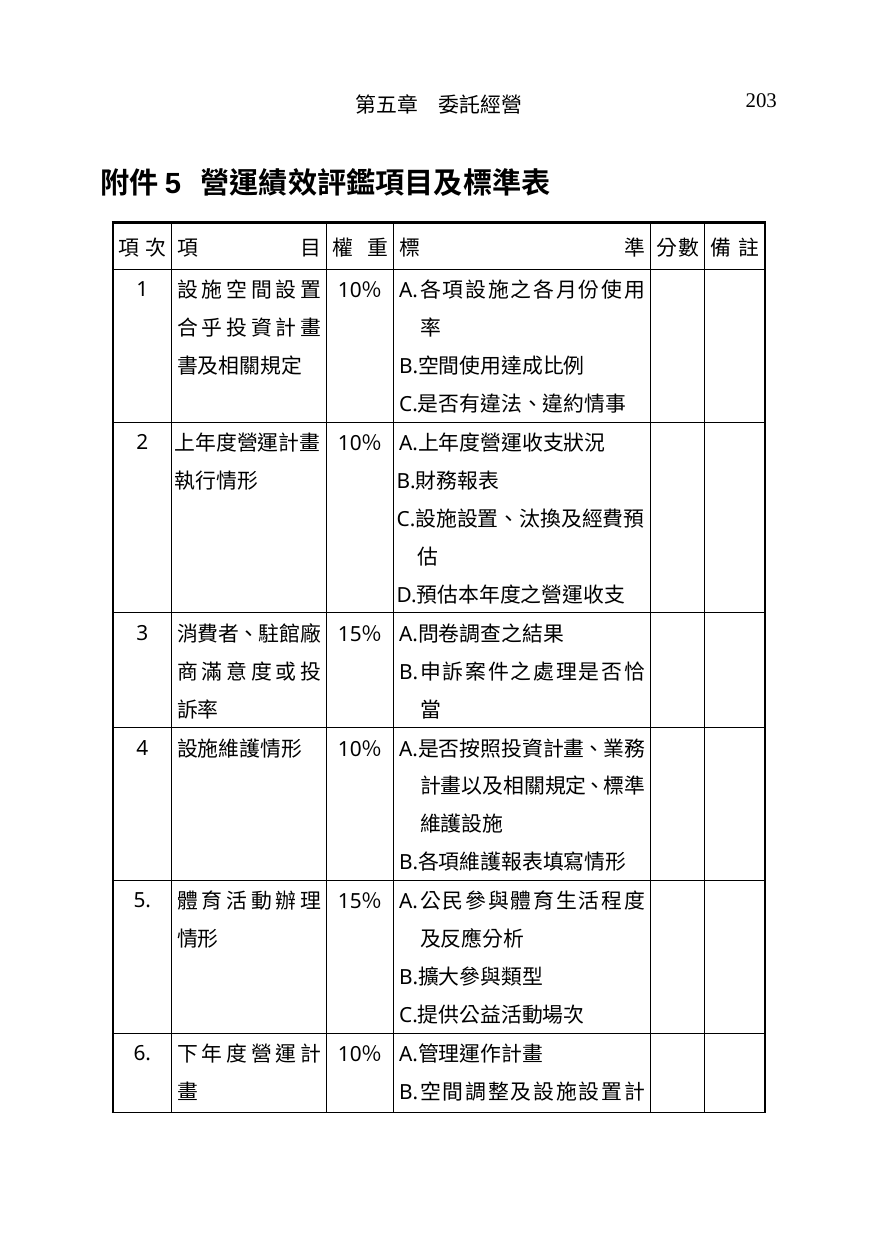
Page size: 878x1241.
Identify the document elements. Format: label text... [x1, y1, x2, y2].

table_cell A.上年度營運收支狀況 B.財務報表 C.設施設置、汰換及經費預估 D.預估本年度之營運收支 [394, 423, 650, 612]
table_cell 5. [114, 881, 171, 1032]
table_cell 設施空間設置合乎投資計畫書及相關規定 [172, 270, 326, 422]
table_cell [651, 881, 704, 1032]
table_header 權重 [327, 224, 393, 269]
table_cell [651, 613, 704, 727]
table_cell 10％ [327, 270, 393, 422]
table_cell 4 [114, 728, 171, 880]
table_cell [651, 728, 704, 880]
table_cell 設施維護情形 [172, 728, 326, 880]
table_cell 下年度營運計畫 [172, 1034, 326, 1112]
table_cell A.是否按照投資計畫、業務計畫以及相關規定、標準維護設施 B.各項維護報表填寫情形 [394, 728, 650, 880]
table_cell [705, 728, 764, 880]
table_cell 體育活動辦理情形 [172, 881, 326, 1032]
table_cell [705, 1034, 764, 1112]
table_header 項目 [172, 224, 326, 269]
table_header 標準 [394, 224, 650, 269]
table_cell A.各項設施之各月份使用率 B.空間使用達成比例 C.是否有違法、違約情事 [394, 270, 650, 422]
table_cell [651, 1034, 704, 1112]
table_cell 消費者、駐館廠商滿意度或投訴率 [172, 613, 326, 727]
text 附件5 營運績效評鑑項目及標準表 [100, 160, 777, 202]
table_cell [651, 270, 704, 422]
table_cell 上年度營運計畫執行情形 [172, 423, 326, 612]
table_cell A.問卷調查之結果 B.申訴案件之處理是否恰當 [394, 613, 650, 727]
table_cell 3 [114, 613, 171, 727]
table_cell A.公民參與體育生活程度及反應分析 B.擴大參與類型 C.提供公益活動場次 [394, 881, 650, 1032]
table_header 備註 [705, 224, 764, 269]
table_cell 10％ [327, 423, 393, 612]
table_cell [705, 423, 764, 612]
table_header 分數 [651, 224, 704, 269]
table_cell 2 [114, 423, 171, 612]
table_cell A.管理運作計畫 B.空間調整及設施設置計 [394, 1034, 650, 1112]
table_cell 15％ [327, 881, 393, 1032]
table_cell 10％ [327, 1034, 393, 1112]
table_cell 10％ [327, 728, 393, 880]
table_cell [705, 613, 764, 727]
table_cell 1 [114, 270, 171, 422]
table_cell [651, 423, 704, 612]
table_cell 15％ [327, 613, 393, 727]
table_cell [705, 270, 764, 422]
table_cell [705, 881, 764, 1032]
table_cell 6. [114, 1034, 171, 1112]
table_header 項次 [114, 224, 171, 269]
